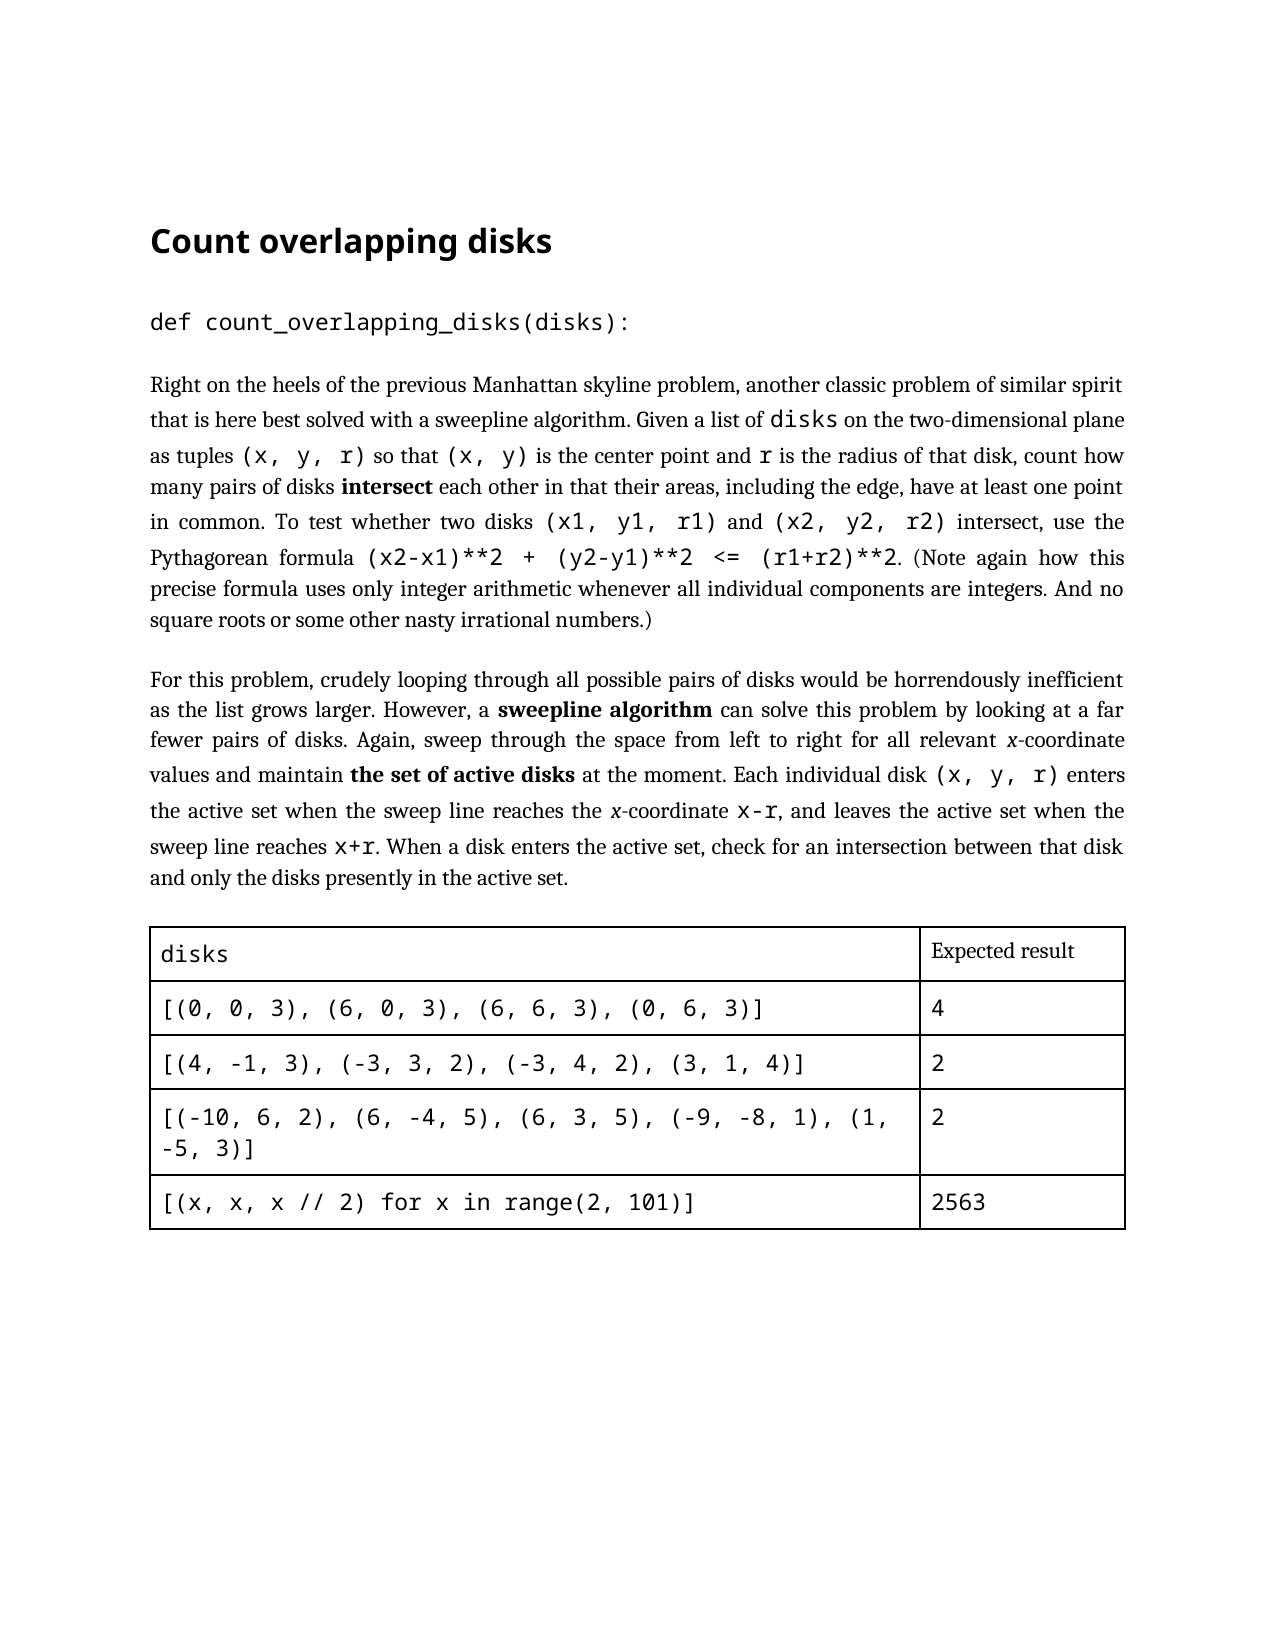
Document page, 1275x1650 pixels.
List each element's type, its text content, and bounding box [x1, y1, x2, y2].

table_cell 2 [921, 1036, 1124, 1088]
table_header Expected result [921, 928, 1124, 980]
text For this problem, crudely looping through all possible pairs of disks would be horrendously inefficient as the list grows larger. However, a sweepline algorithm can solve this problem by looking at a far fewer pairs of disks. Again, sweep through the space from left to right for all relevant x-coordinate values and maintain the set of active disks at the moment. Each individual disk (x, y, r) enters the active set when the sweep line reaches the x-coordinate x-r, and leaves the active set when the sweep line reaches x+r. When a disk enters the active set, check for an intersection between that disk and only the disks presently in the active set. [150, 667, 1125, 892]
table_cell 2 [921, 1090, 1124, 1173]
subtitle Count overlapping disks [150, 218, 1125, 263]
table_cell [(4, -1, 3), (-3, 3, 2), (-3, 4, 2), (3, 1, 4)] [151, 1036, 919, 1088]
text Right on the heels of the previous Manhattan skyline problem, another classic problem of similar spirit that is here best solved with a sweepline algorithm. Given a list of disks on the two-dimensional plane as tuples (x, y, r) so that (x, y) is the center point and r is the radius of that disk, count how many pairs of disks intersect each other in that their areas, including the edge, have at least one point in common. To test whether two disks (x1, y1, r1) and (x2, y2, r2) intersect, use the Pythagorean formula (x2-x1)**2 + (y2-y1)**2 <= (r1+r2)**2. (Note again how this precise formula uses only integer arithmetic whenever all individual components are integers. And no square roots or some other nasty irrational numbers.) [150, 372, 1125, 633]
table_cell [(-10, 6, 2), (6, -4, 5), (6, 3, 5), (-9, -8, 1), (1, -5, 3)] [151, 1090, 919, 1173]
text def count_overlapping_disks(disks): [150, 306, 1125, 337]
table_cell [(x, x, x // 2) for x in range(2, 101)] [151, 1176, 919, 1228]
table_header disks [151, 928, 919, 980]
table_cell 4 [921, 982, 1124, 1034]
table_cell [(0, 0, 3), (6, 0, 3), (6, 6, 3), (0, 6, 3)] [151, 982, 919, 1034]
table_cell 2563 [921, 1176, 1124, 1228]
